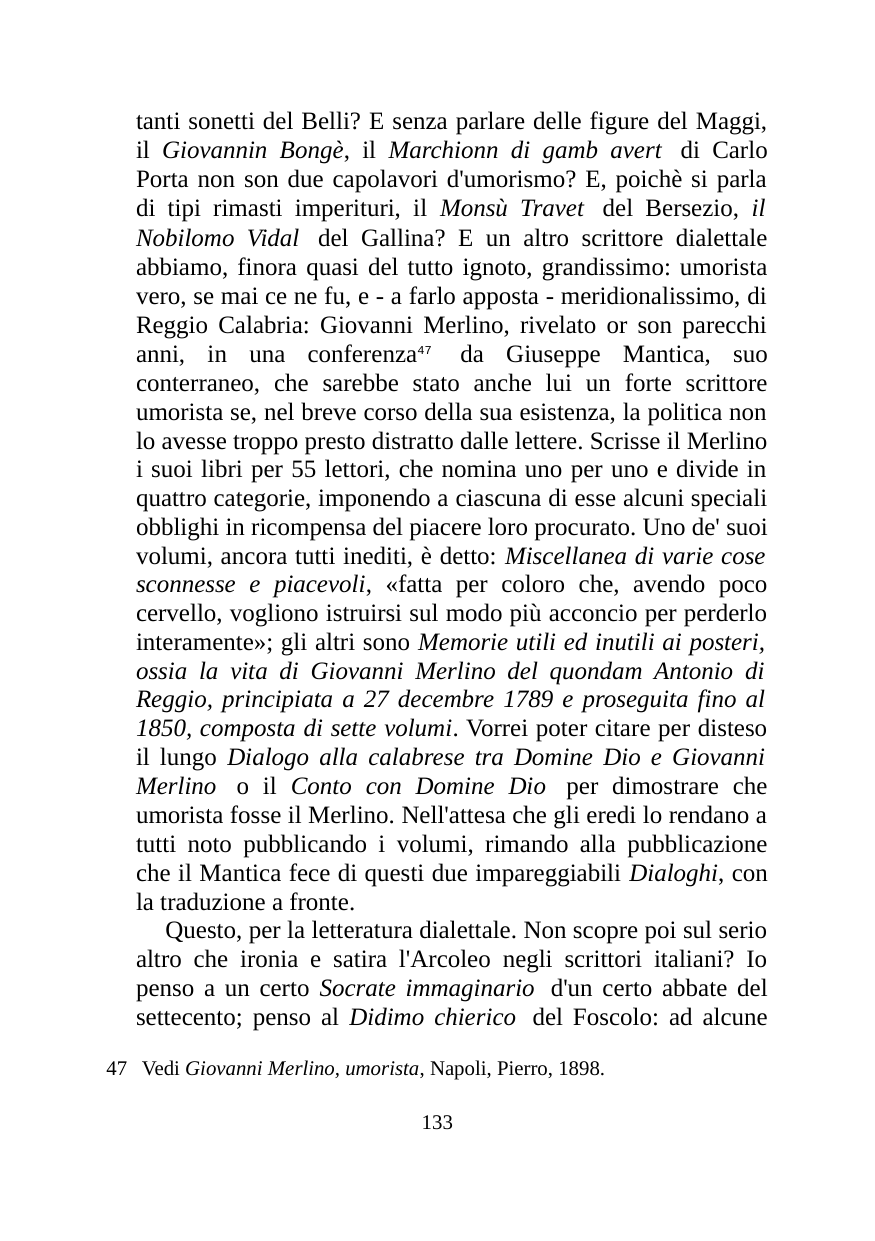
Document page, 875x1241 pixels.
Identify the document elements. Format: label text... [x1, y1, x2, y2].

text Vedi Giovanni Merlino, umorista, Napoli, Pierro, 1898. [106, 1056, 768, 1080]
text tanti sonetti del Belli? E senza parlare delle figure del Maggi, il Giovannin Bongè, il Marchionn di gamb avert di Carlo Porta non son due capolavori d'umorismo? E, poichè si parla di tipi rimasti imperituri, il Monsù Travet del Bersezio, il Nobilomo Vidal del Gallina? E un altro scrittore dialettale abbiamo, finora quasi del tutto ignoto, grandissimo: umorista vero, se mai ce ne fu, e - a farlo apposta - meridionalissimo, di Reggio Calabria: Giovanni Merlino, rivelato or son parecchi anni, in una conferenza da Giuseppe Mantica, suo conterraneo, che sarebbe stato anche lui un forte scrittore umorista se, nel breve corso della sua esistenza, la politica non lo avesse troppo presto distratto dalle lettere. Scrisse il Merlino i suoi libri per 55 lettori, che nomina uno per uno e divide in quattro categorie, imponendo a ciascuna di esse alcuni speciali obblighi in ricompensa del piacere loro procurato. Uno de' suoi volumi, ancora tutti inediti, è detto: Miscellanea di varie cose sconnesse e piacevoli, «fatta per coloro che, avendo poco cervello, vogliono istruirsi sul modo più acconcio per perderlo interamente»; gli altri sono Memorie utili ed inutili ai posteri, ossia la vita di Giovanni Merlino del quondam Antonio di Reggio, principiata a 27 decembre 1789 e proseguita fino al 1850, composta di sette volumi. Vorrei poter citare per disteso il lungo Dialogo alla calabrese tra Domine Dio e Giovanni Merlino o il Conto con Domine Dio per dimostrare che umorista fosse il Merlino. Nell'attesa che gli eredi lo rendano a tutti noto pubblicando i volumi, rimando alla pubblicazione che il Mantica fece di questi due impareggiabili Dialoghi, con la traduzione a fronte. [136, 106, 768, 915]
text Questo, per la letteratura dialettale. Non scopre poi sul serio altro che ironia e satira l'Arcoleo negli scrittori italiani? Io penso a un certo Socrate immaginario d'un certo abbate del settecento; penso al Didimo chierico del Foscolo: ad alcune [136, 915, 768, 1032]
